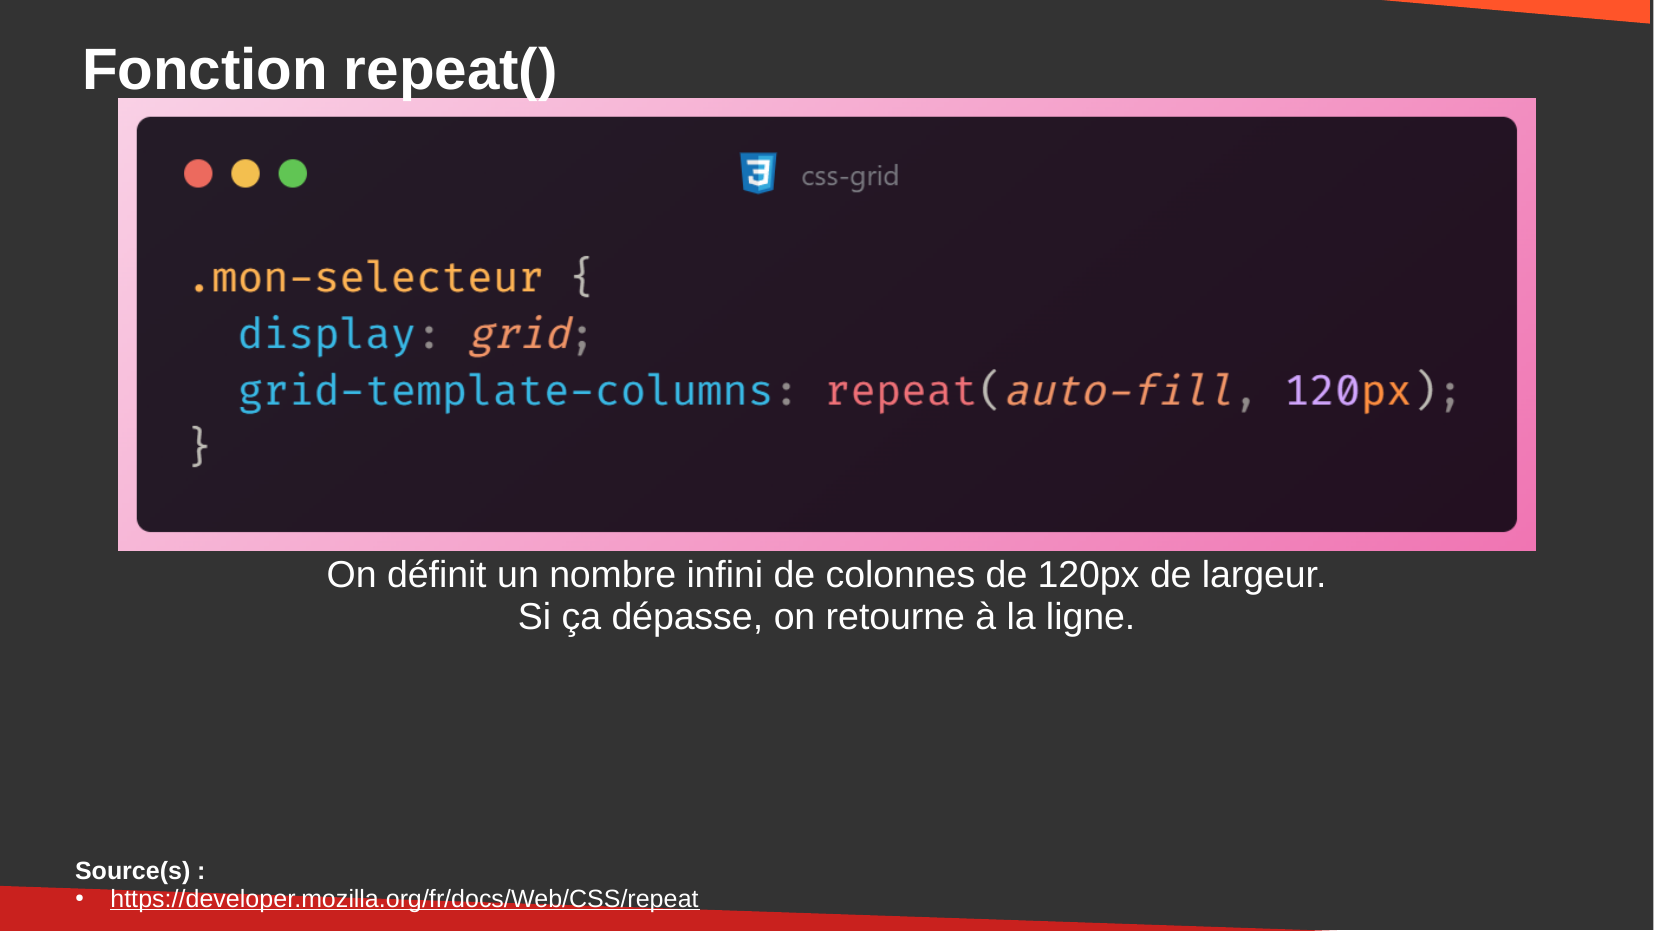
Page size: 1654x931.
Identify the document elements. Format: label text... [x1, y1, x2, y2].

text_box Source(s) : https://developer.mozilla.org/fr/docs/Web/CSS/repeat [60, 838, 1546, 920]
text_box On définit un nombre infini de colonnes de 120px de largeur. Si ça dépasse, on retourne à la ligne. [118, 546, 1536, 646]
text_box [1381, 0, 1650, 24]
picture [118, 122, 1536, 546]
text_box [0, 885, 1337, 931]
title Fonction repeat() [82, 37, 1571, 122]
